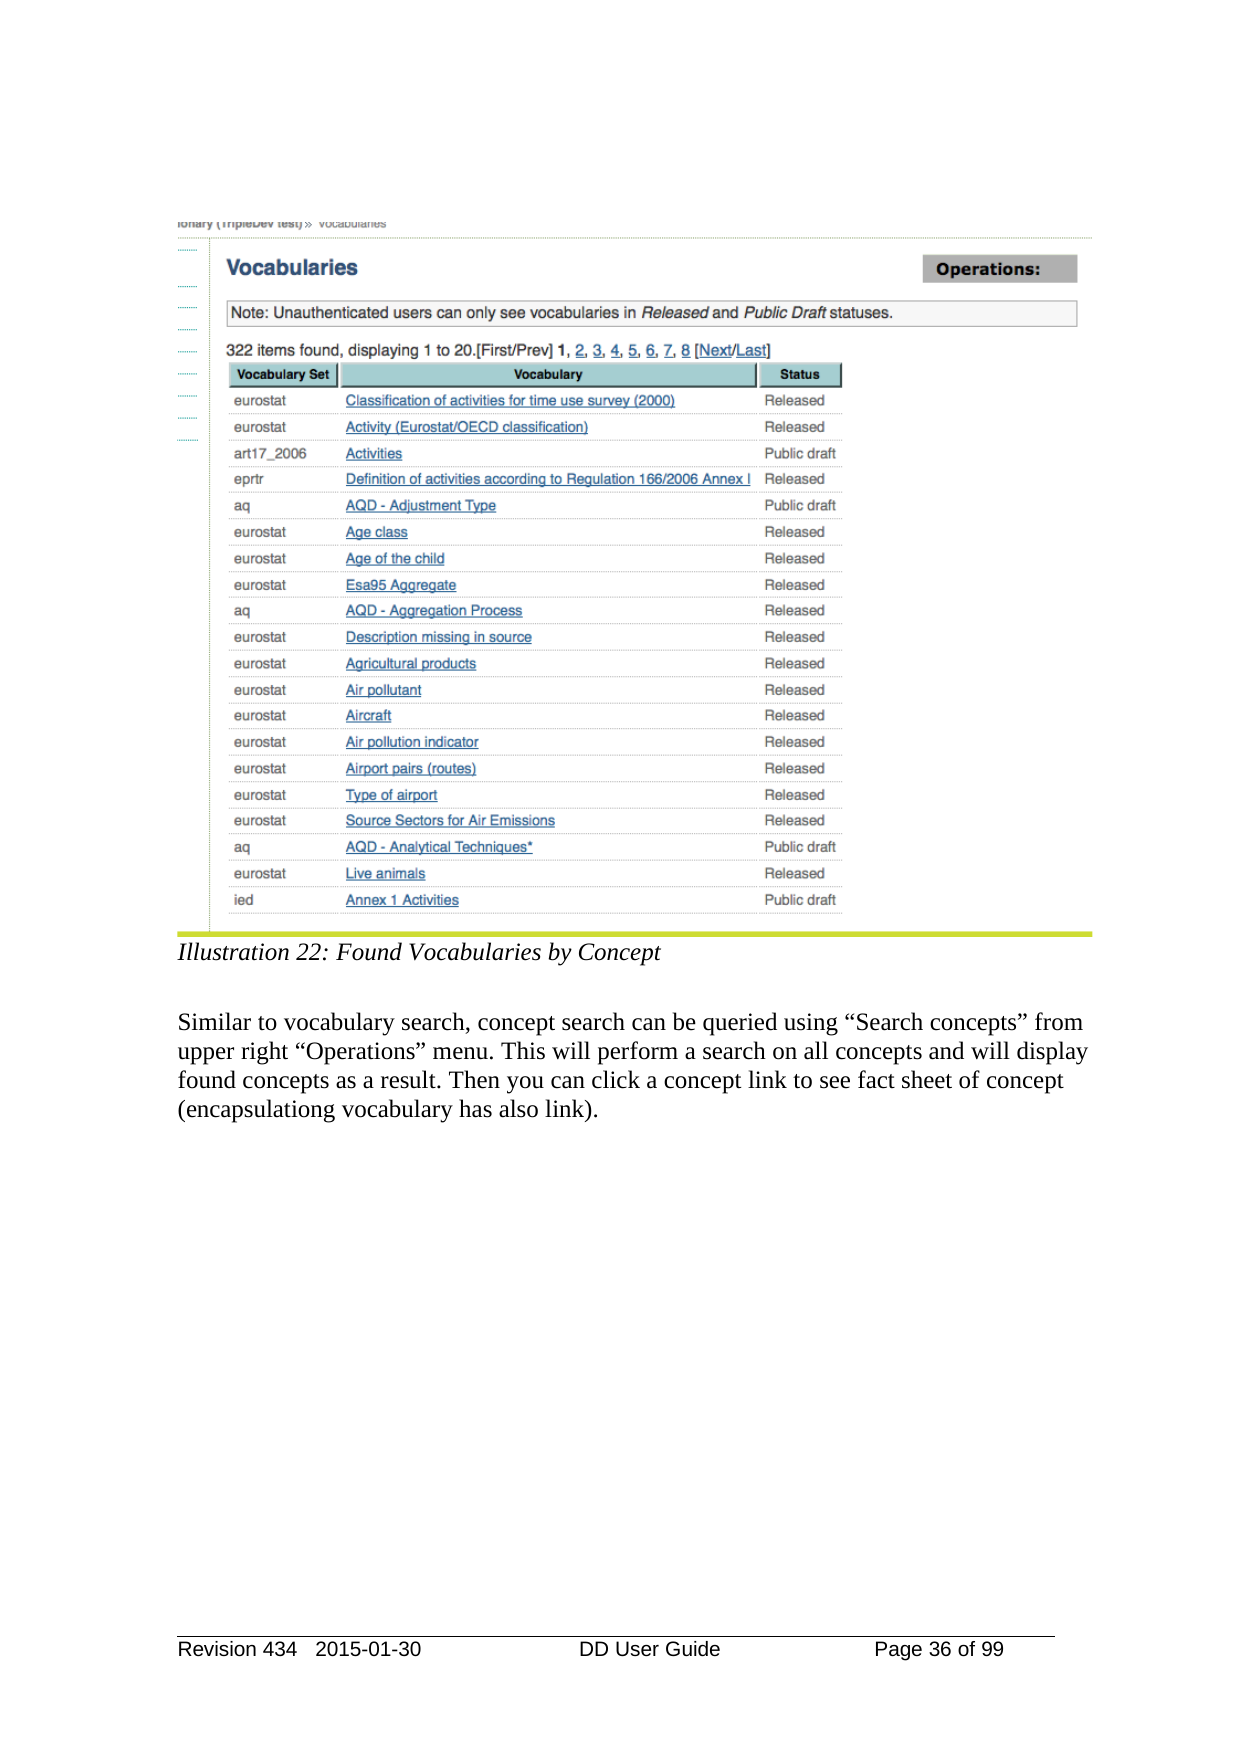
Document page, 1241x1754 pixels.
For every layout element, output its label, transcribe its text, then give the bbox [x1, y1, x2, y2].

picture [177, 222, 1093, 937]
text Illustration 22: Found Vocabularies by Concept [177, 937, 1092, 966]
text Similar to vocabulary search, concept search can be queried using “Search concepts” from upper right “Operations” menu. This will perform a search on all concepts and will display found concepts as a result. Then you can click a concept link to see fact sheet of concept (encapsulationg vocabulary has also link). [177, 1007, 1092, 1123]
